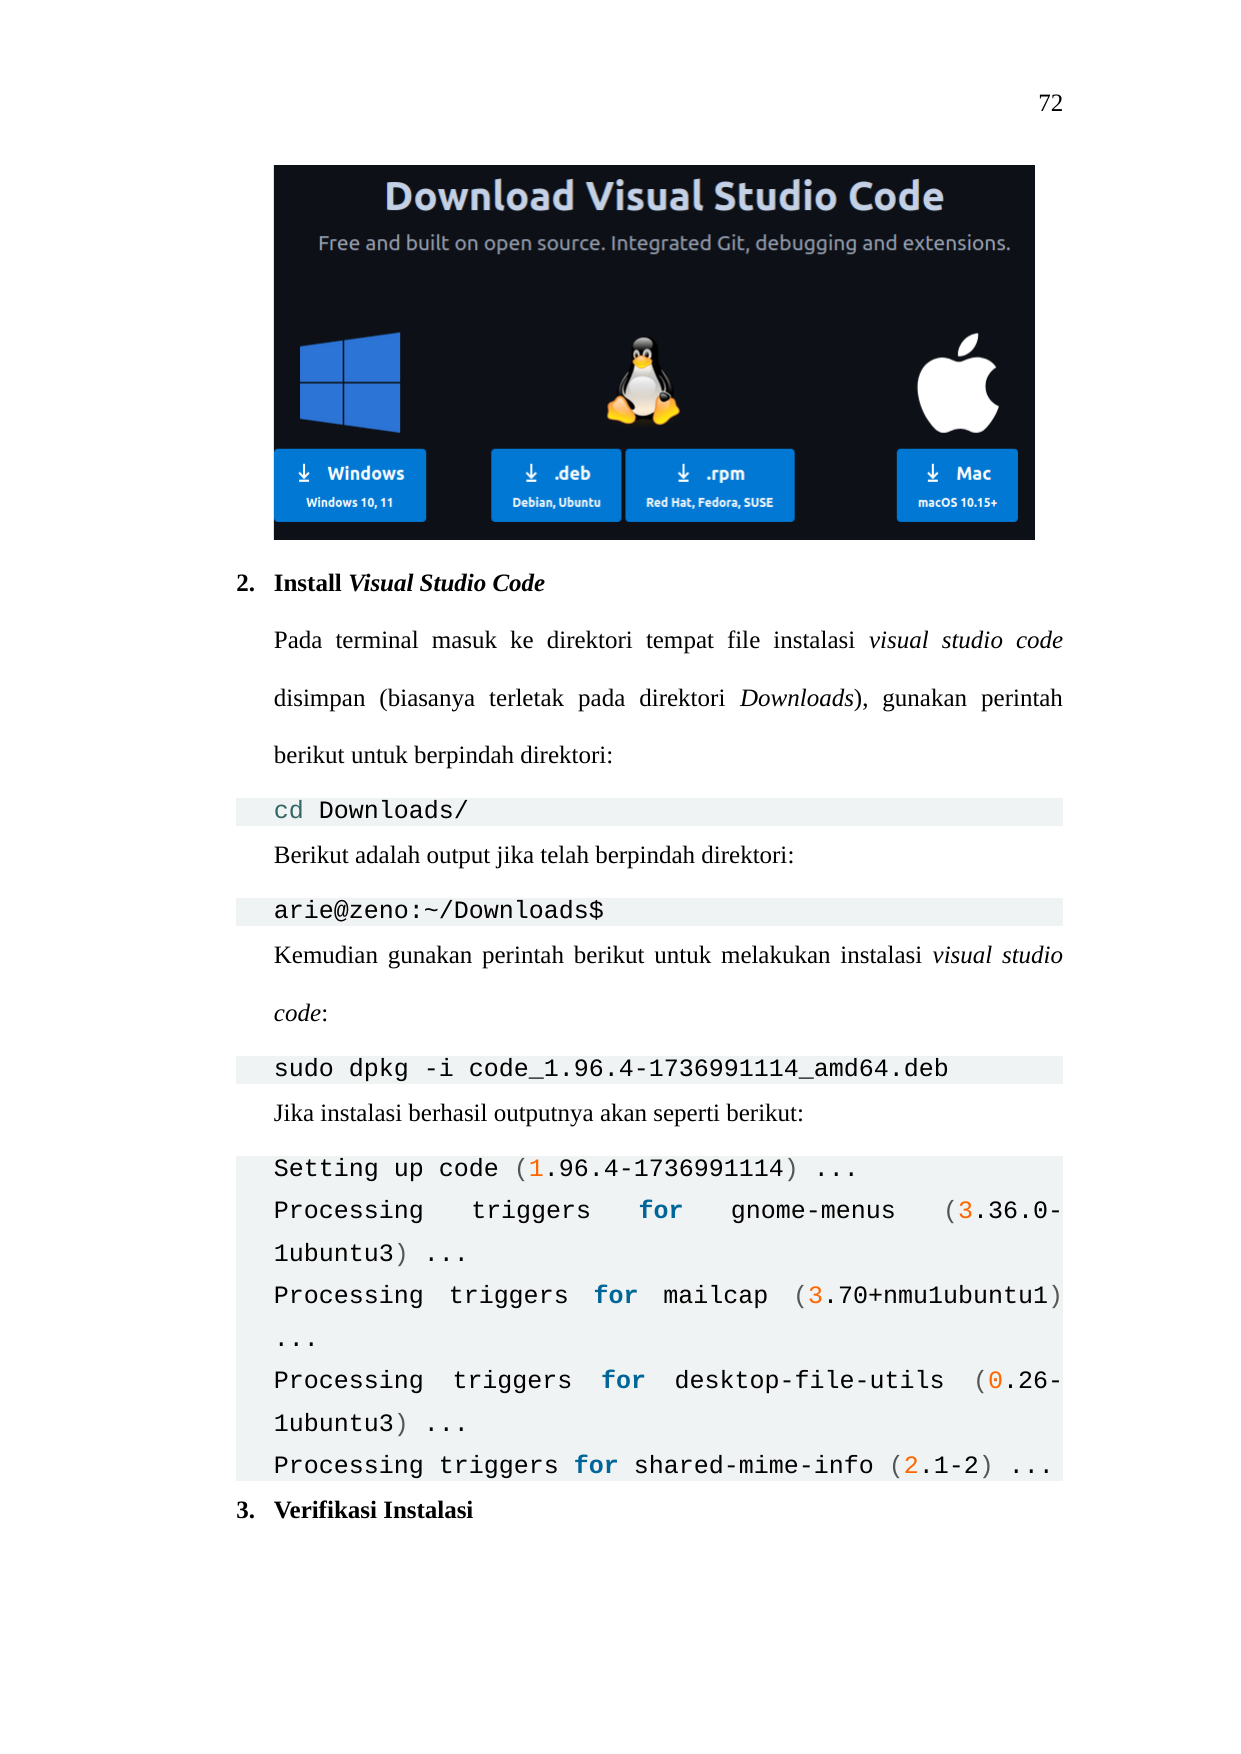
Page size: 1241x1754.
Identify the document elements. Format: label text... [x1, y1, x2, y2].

list Install Visual Studio Code [236, 568, 1063, 597]
list arie@zeno:~/Downloads$ [236, 898, 1063, 926]
list Pada terminal masuk ke direktori tempat file instalasi visual studio code disimpan (biasanya terletak pada direktori Downloads), gunakan perintah berikut untuk berpindah direktori: [236, 626, 1063, 769]
list Processing triggers for mailcap (3.70+nmu1ubuntu1) ... [236, 1283, 1063, 1354]
list Berikut adalah output jika telah berpindah direktori: [236, 841, 1063, 869]
list sudo dpkg -i code_1.96.4-1736991114_amd64.deb [236, 1056, 1063, 1084]
list Jika instalasi berhasil outputnya akan seperti berikut: [236, 1098, 1063, 1127]
list Setting up code (1.96.4-1736991114) ... [236, 1156, 1063, 1184]
picture [273, 165, 1035, 540]
list Processing triggers for shared-mime-info (2.1-2) ... [236, 1453, 1063, 1481]
list Processing triggers for desktop-file-utils (0.26-1ubuntu3) ... [236, 1368, 1063, 1439]
list Verifikasi Instalasi [236, 1496, 1063, 1524]
list Kemudian gunakan perintah berikut untuk melakukan instalasi visual studio code: [236, 941, 1063, 1027]
list Processing triggers for gnome-menus (3.36.0-1ubuntu3) ... [236, 1198, 1063, 1269]
list cd Downloads/ [236, 798, 1063, 826]
